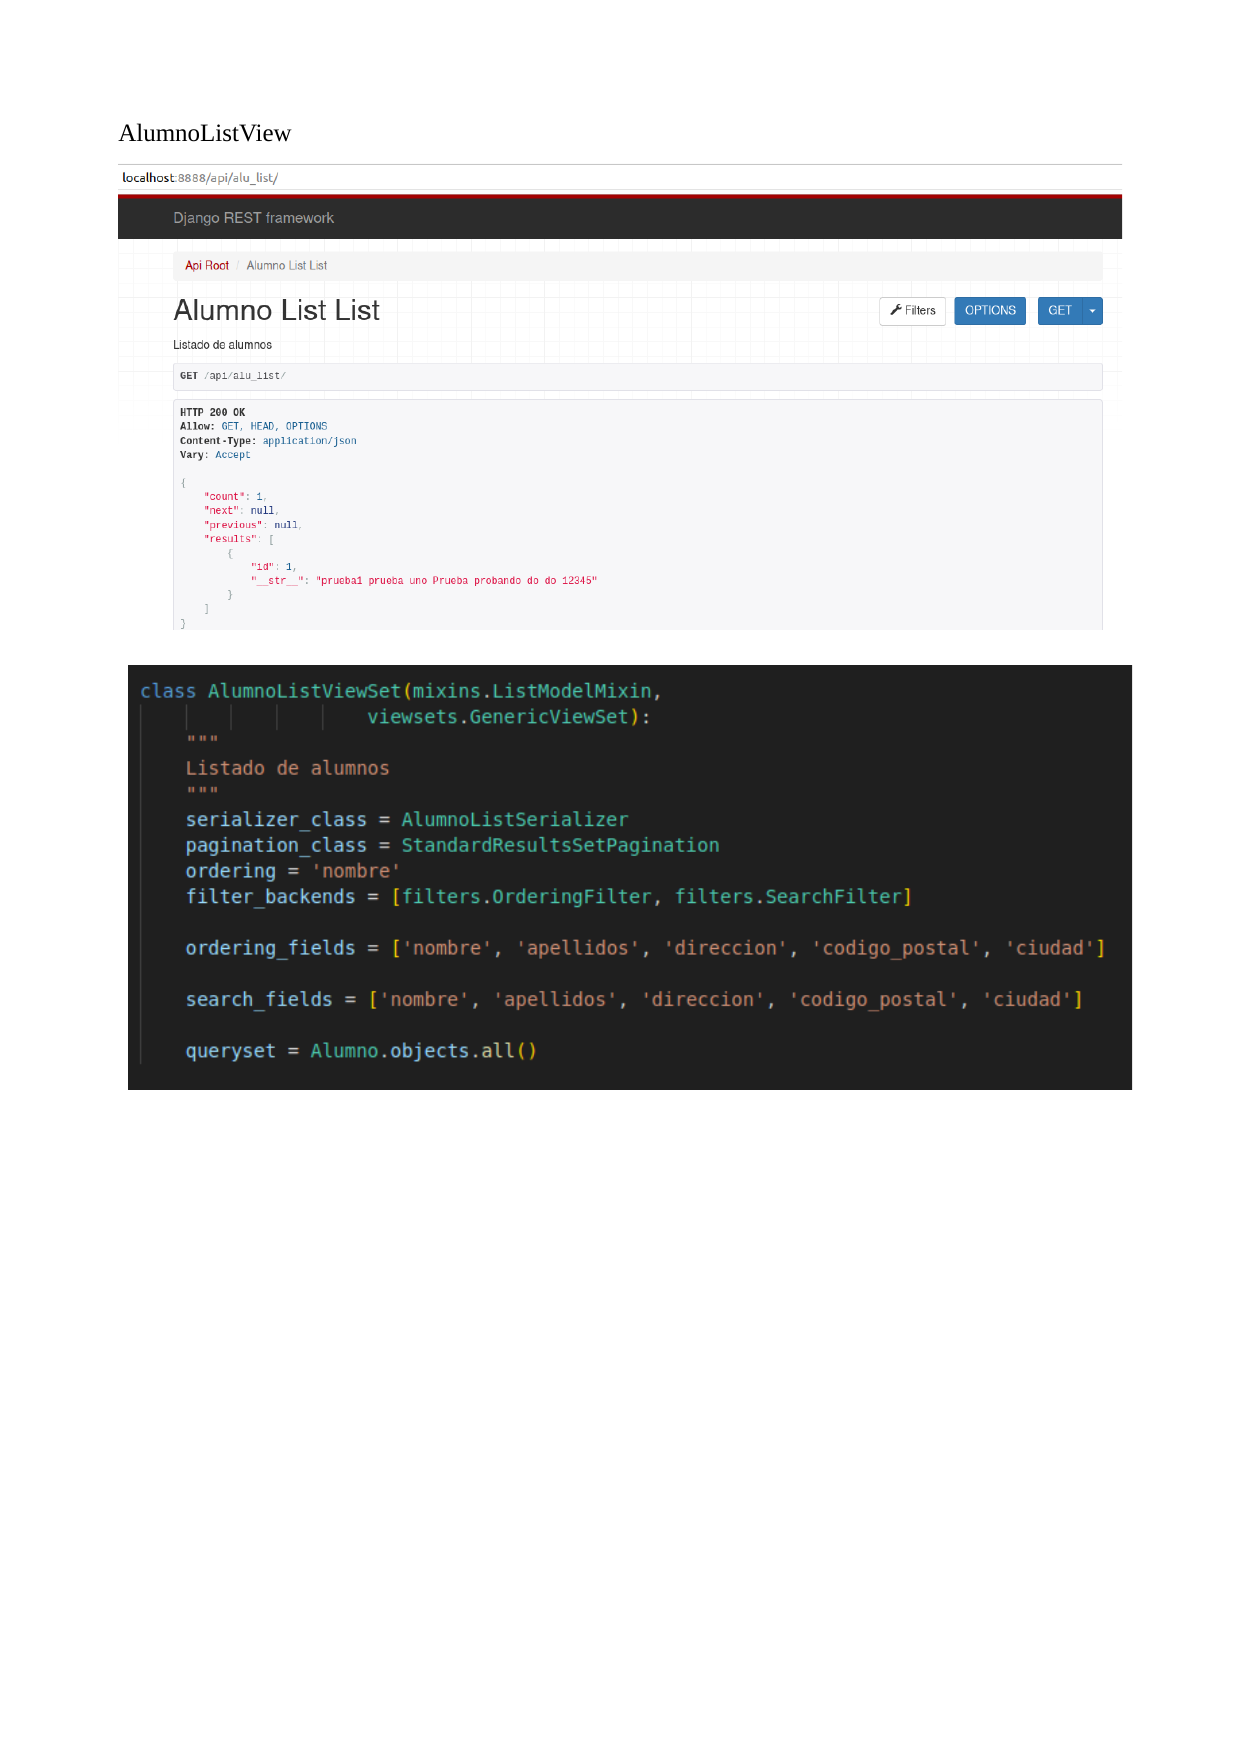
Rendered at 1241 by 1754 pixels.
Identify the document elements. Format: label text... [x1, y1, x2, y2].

picture [118, 163, 1123, 630]
picture [128, 665, 1133, 1090]
text AlumnoListView [118, 118, 1122, 147]
